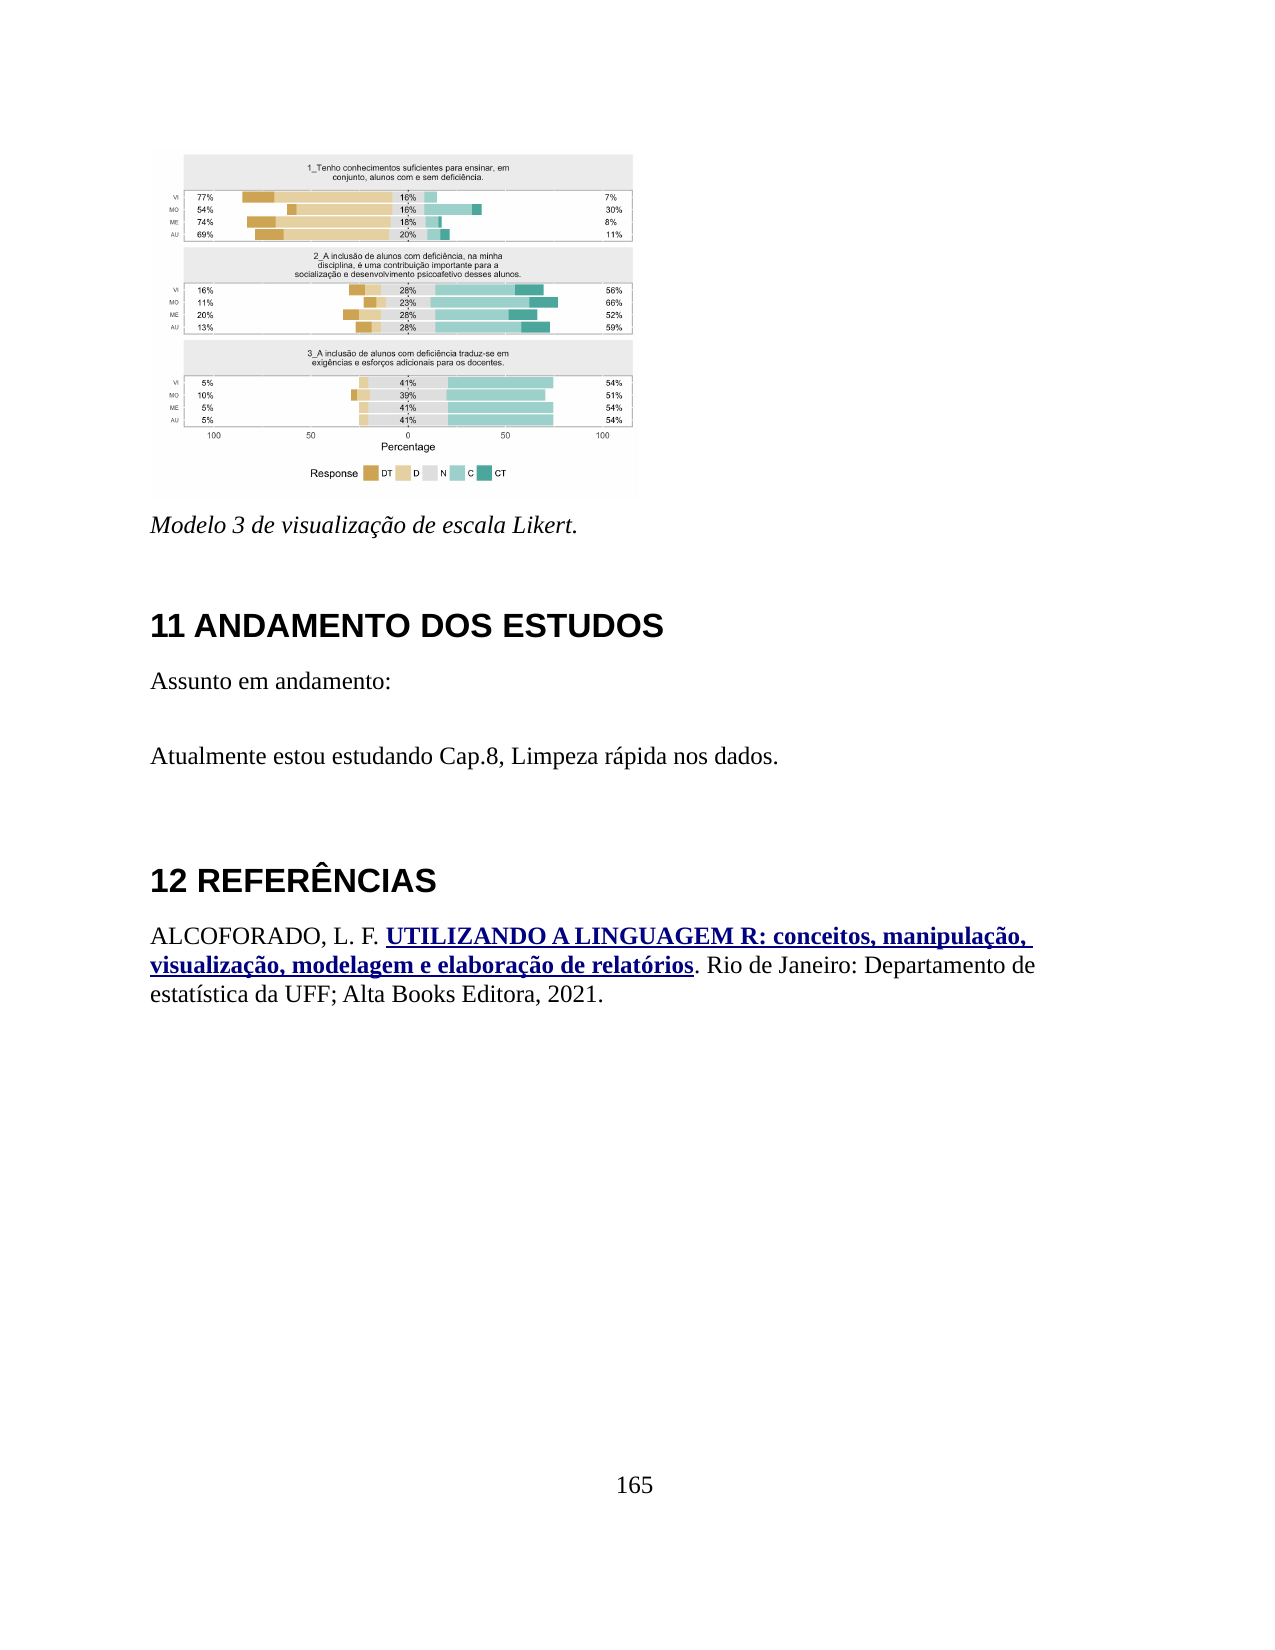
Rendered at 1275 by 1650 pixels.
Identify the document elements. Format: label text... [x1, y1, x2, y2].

text Atualmente estou estudando Cap.8, Limpeza rápida nos dados. [150, 741, 1125, 799]
picture [150, 150, 638, 499]
subtitle 12 REFERÊNCIAS [150, 861, 1125, 900]
text Assunto em andamento: [150, 666, 1125, 723]
text Modelo 3 de visualização de escala Likert. [150, 511, 1125, 539]
subtitle 11 ANDAMENTO DOS ESTUDOS [150, 606, 1125, 644]
text ALCOFORADO, L. F. UTILIZANDO A LINGUAGEM R: conceitos, manipulação, visualização, modelagem e elaboração de relatórios. Rio de Janeiro: Departamento de estatística da UFF; Alta Books Editora, 2021. [150, 921, 1125, 1008]
